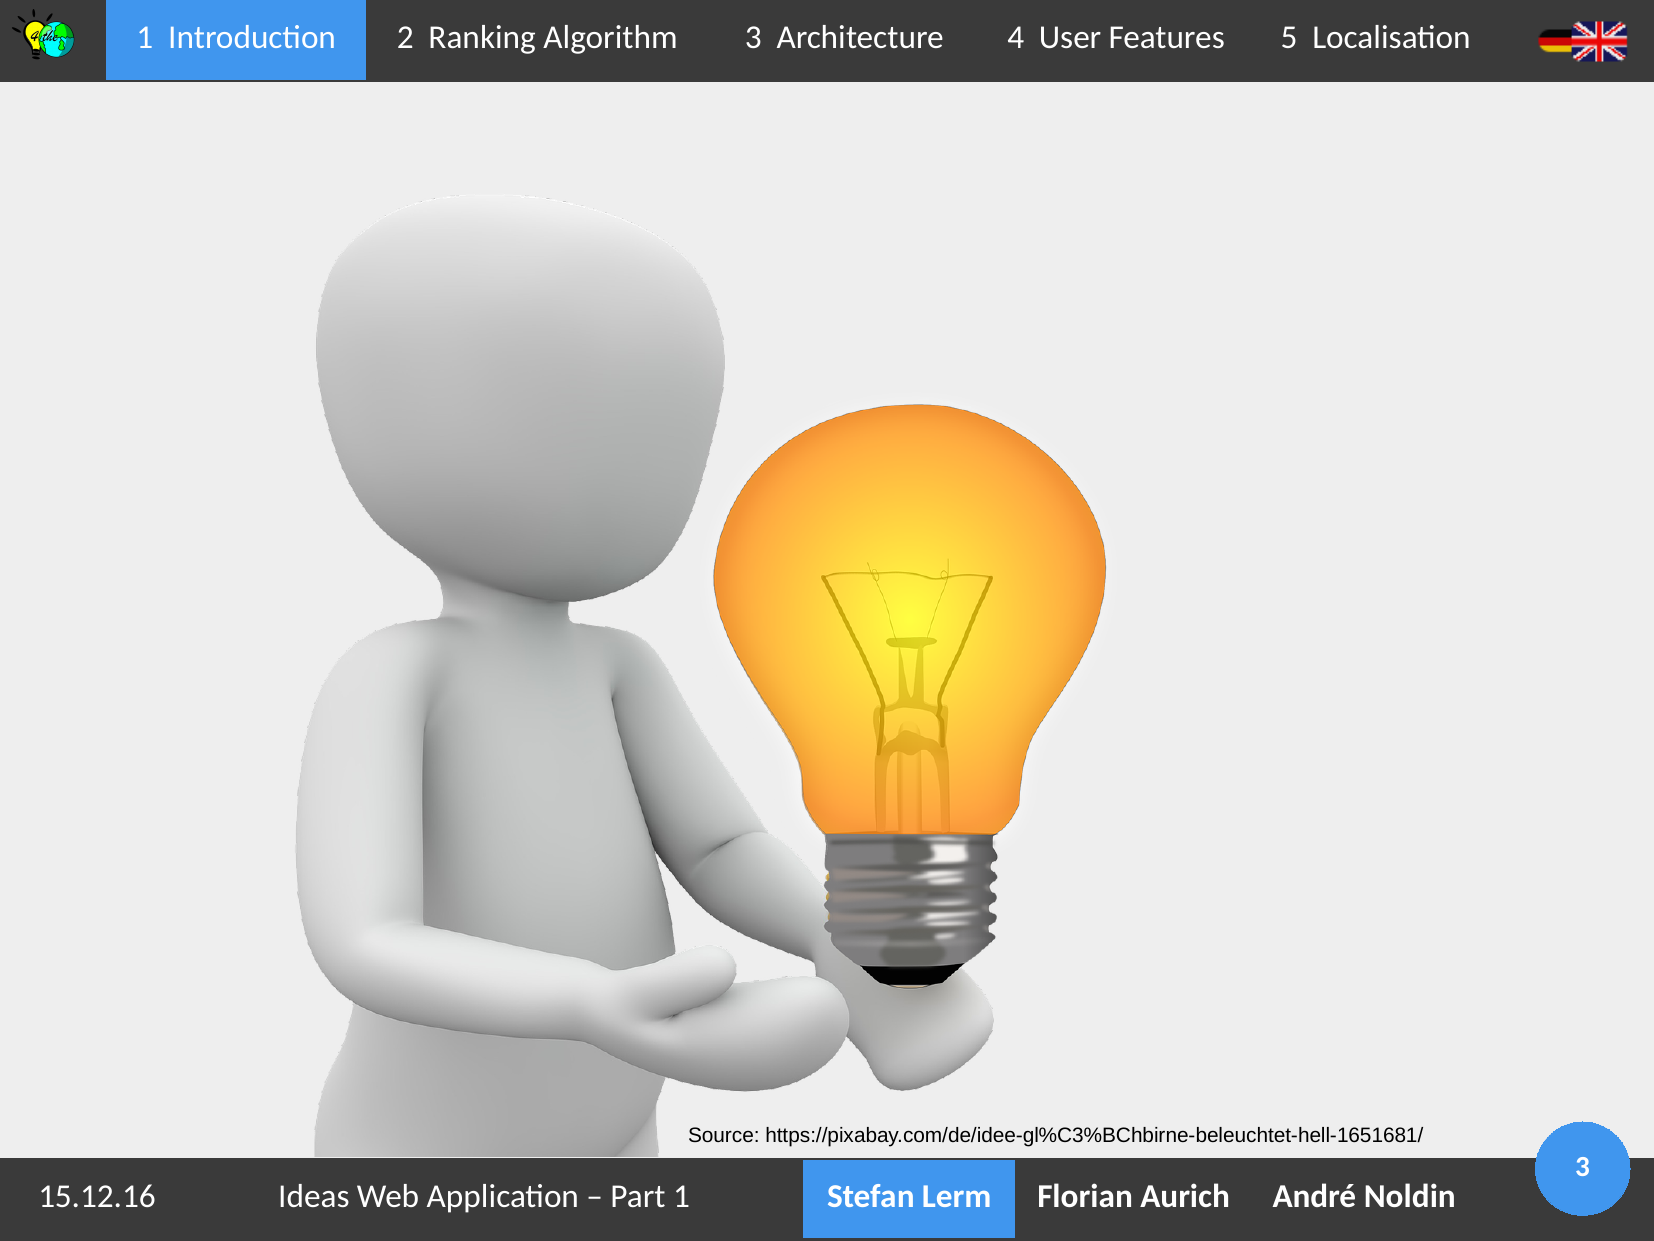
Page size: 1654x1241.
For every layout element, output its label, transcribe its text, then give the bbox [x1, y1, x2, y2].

text_box Florian Aurich [1015, 1160, 1251, 1238]
picture [2, 0, 83, 80]
text_box André Noldin [1251, 1160, 1477, 1238]
text_box Stefan Lerm [803, 1160, 1015, 1238]
text_box Source: https://pixabay.com/de/idee-gl%C3%BChbirne-beleuchtet-hell-1651681/ [673, 1116, 1439, 1155]
text_box 5 Localisation [1251, 0, 1501, 80]
text_box 2 Ranking Algorithm [366, 0, 708, 80]
text_box 3 Architecture [708, 0, 980, 80]
text_box 4 User Features [980, 0, 1251, 80]
picture [1536, 18, 1629, 64]
text_box 1 Introduction [106, 0, 366, 80]
picture [267, 168, 1118, 1157]
text_box Ideas Web Application – Part 1 [242, 1160, 727, 1238]
